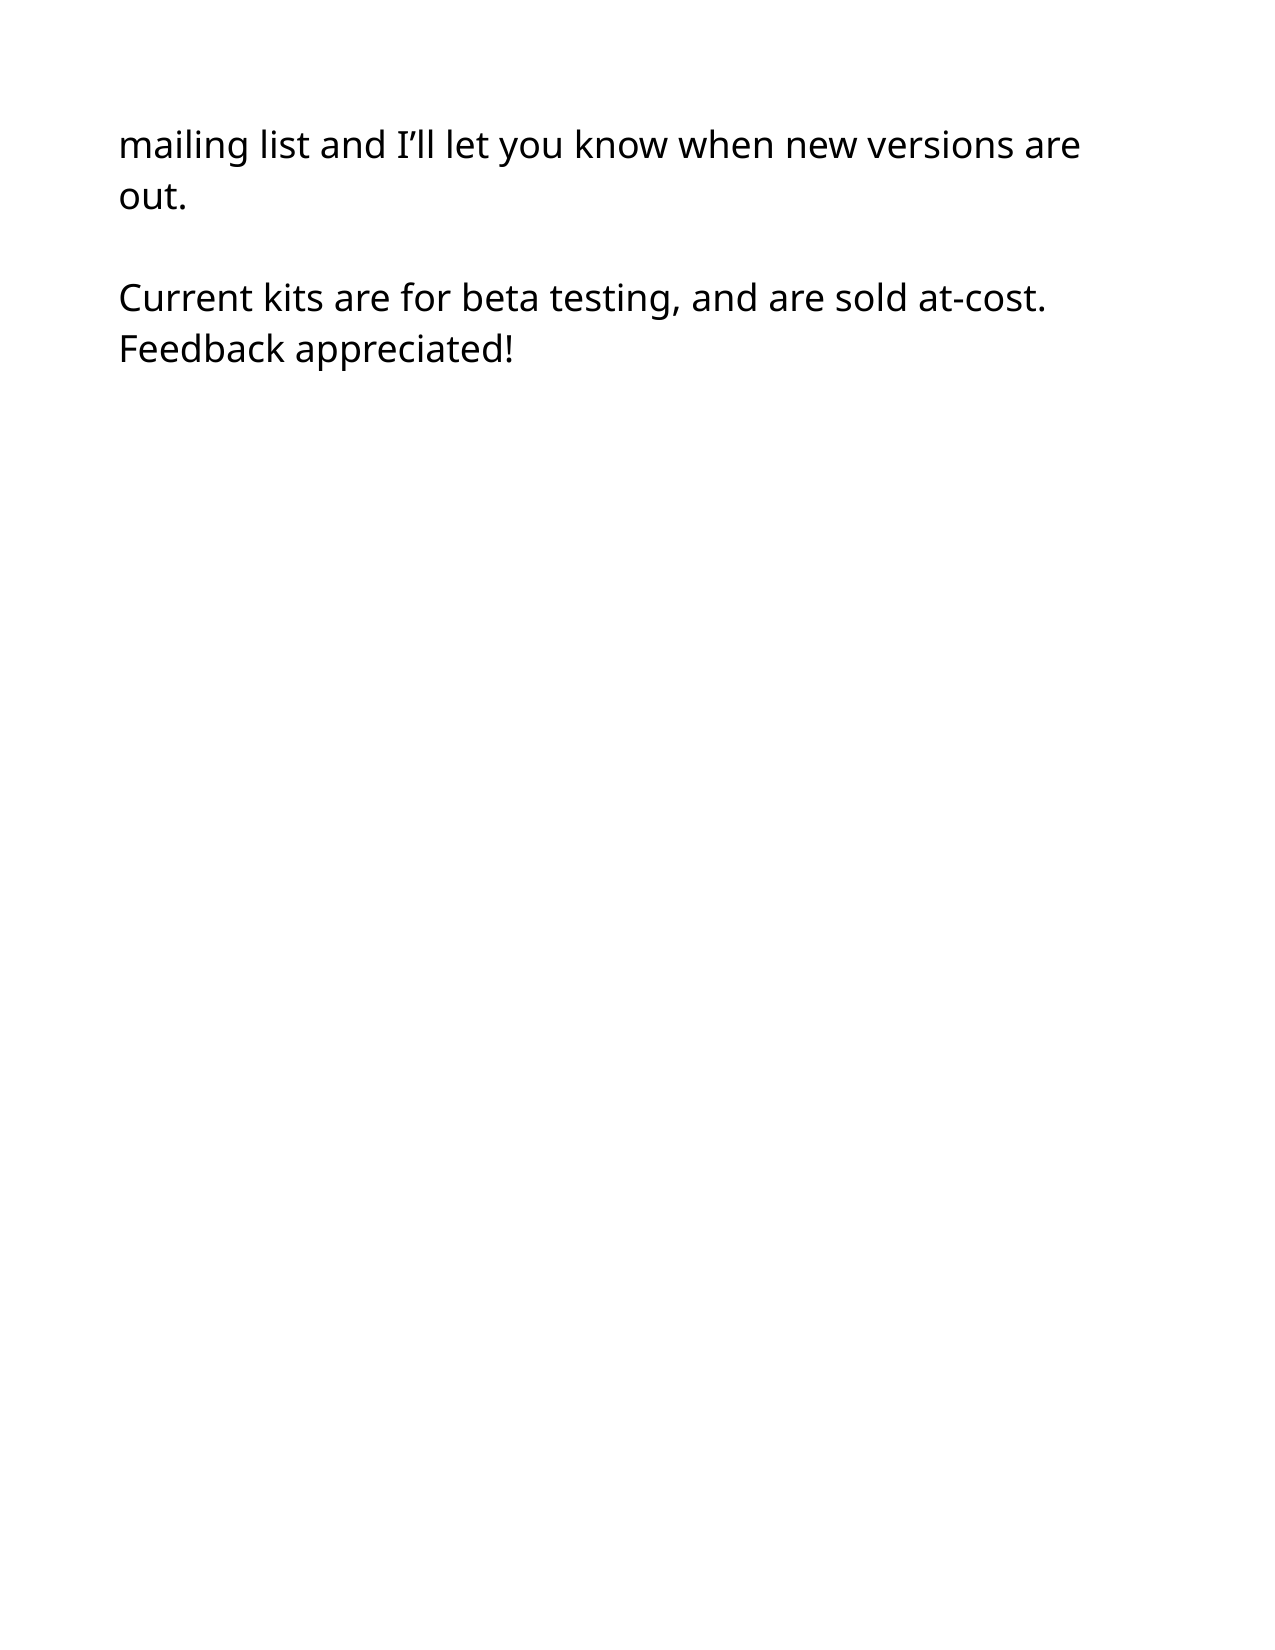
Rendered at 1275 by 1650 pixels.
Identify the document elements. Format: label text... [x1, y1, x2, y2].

text Current kits are for beta testing, and are sold at-cost. Feedback appreciated! [118, 271, 1157, 373]
text mailing list and I’ll let you know when new versions are out. [118, 118, 1157, 220]
